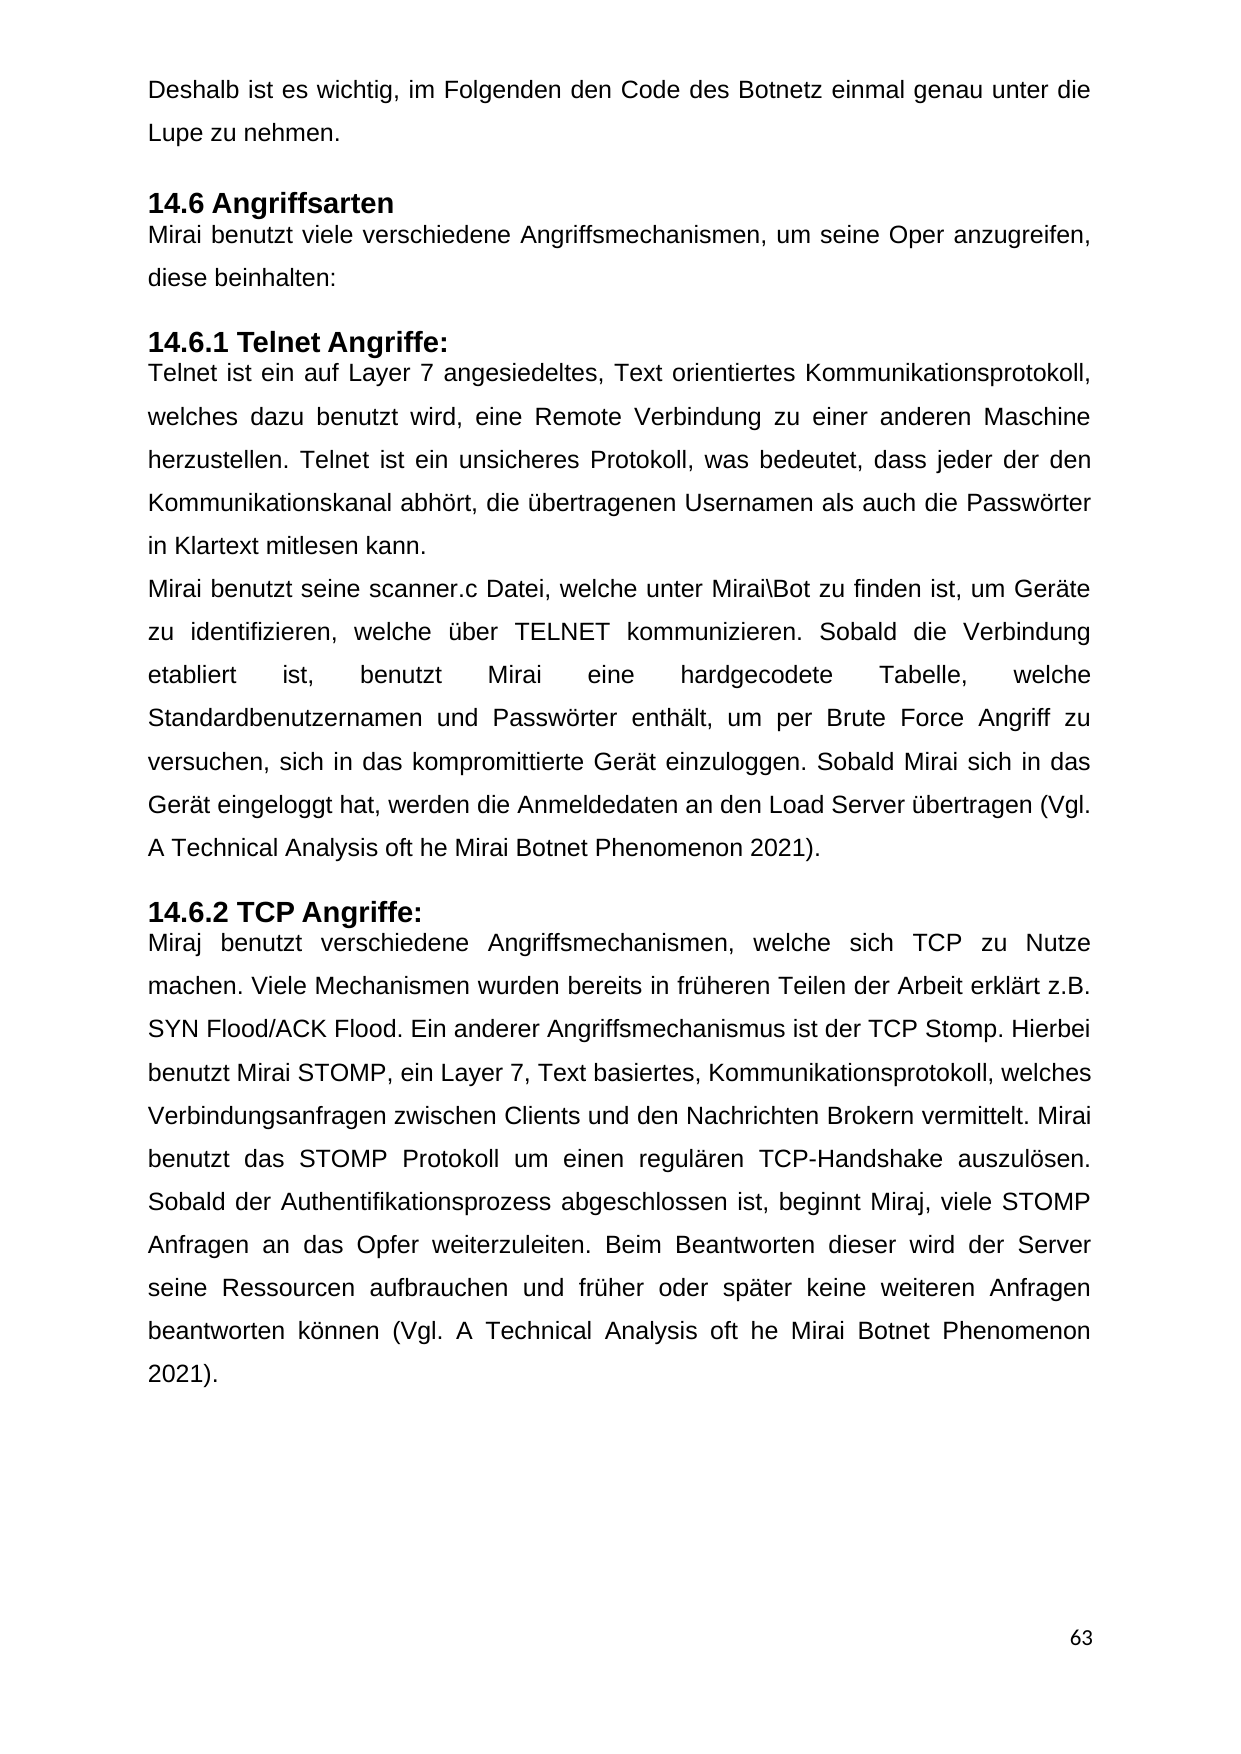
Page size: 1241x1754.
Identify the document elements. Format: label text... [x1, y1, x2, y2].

text Mirai benutzt viele verschiedene Angriffsmechanismen, um seine Oper anzugreifen, diese beinhalten: [148, 220, 1093, 292]
subtitle 14.6.1 Telnet Angriffe: [148, 325, 1093, 358]
text Telnet ist ein auf Layer 7 angesiedeltes, Text orientiertes Kommunikationsprotokoll, welches dazu benutzt wird, eine Remote Verbindung zu einer anderen Maschine herzustellen. Telnet ist ein unsicheres Protokoll, was bedeutet, dass jeder der den Kommunikationskanal abhört, die übertragenen Usernamen als auch die Passwörter in Klartext mitlesen kann. Mirai benutzt seine scanner.c Datei, welche unter Mirai\Bot zu finden ist, um Geräte zu identifizieren, welche über TELNET kommunizieren. Sobald die Verbindung etabliert ist, benutzt Mirai eine hardgecodete Tabelle, welche Standardbenutzernamen und Passwörter enthält, um per Brute Force Angriff zu versuchen, sich in das kompromittierte Gerät einzuloggen. Sobald Mirai sich in das Gerät eingeloggt hat, werden die Anmeldedaten an den Load Server übertragen (Vgl. A Technical Analysis oft he Mirai Botnet Phenomenon 2021). [148, 358, 1093, 861]
subtitle 14.6.2 TCP Angriffe: [148, 894, 1093, 928]
text Deshalb ist es wichtig, im Folgenden den Code des Botnetz einmal genau unter die Lupe zu nehmen. [148, 75, 1093, 147]
text Miraj benutzt verschiedene Angriffsmechanismen, welche sich TCP zu Nutze machen. Viele Mechanismen wurden bereits in früheren Teilen der Arbeit erklärt z.B. SYN Flood/ACK Flood. Ein anderer Angriffsmechanismus ist der TCP Stomp. Hierbei benutzt Mirai STOMP, ein Layer 7, Text basiertes, Kommunikationsprotokoll, welches Verbindungsanfragen zwischen Clients und den Nachrichten Brokern vermittelt. Mirai benutzt das STOMP Protokoll um einen regulären TCP-Handshake auszulösen. Sobald der Authentifikationsprozess abgeschlossen ist, beginnt Miraj, viele STOMP Anfragen an das Opfer weiterzuleiten. Beim Beantworten dieser wird der Server seine Ressourcen aufbrauchen und früher oder später keine weiteren Anfragen beantworten können (Vgl. A Technical Analysis oft he Mirai Botnet Phenomenon 2021). [148, 928, 1093, 1388]
subtitle 14.6 Angriffsarten [148, 186, 1093, 220]
